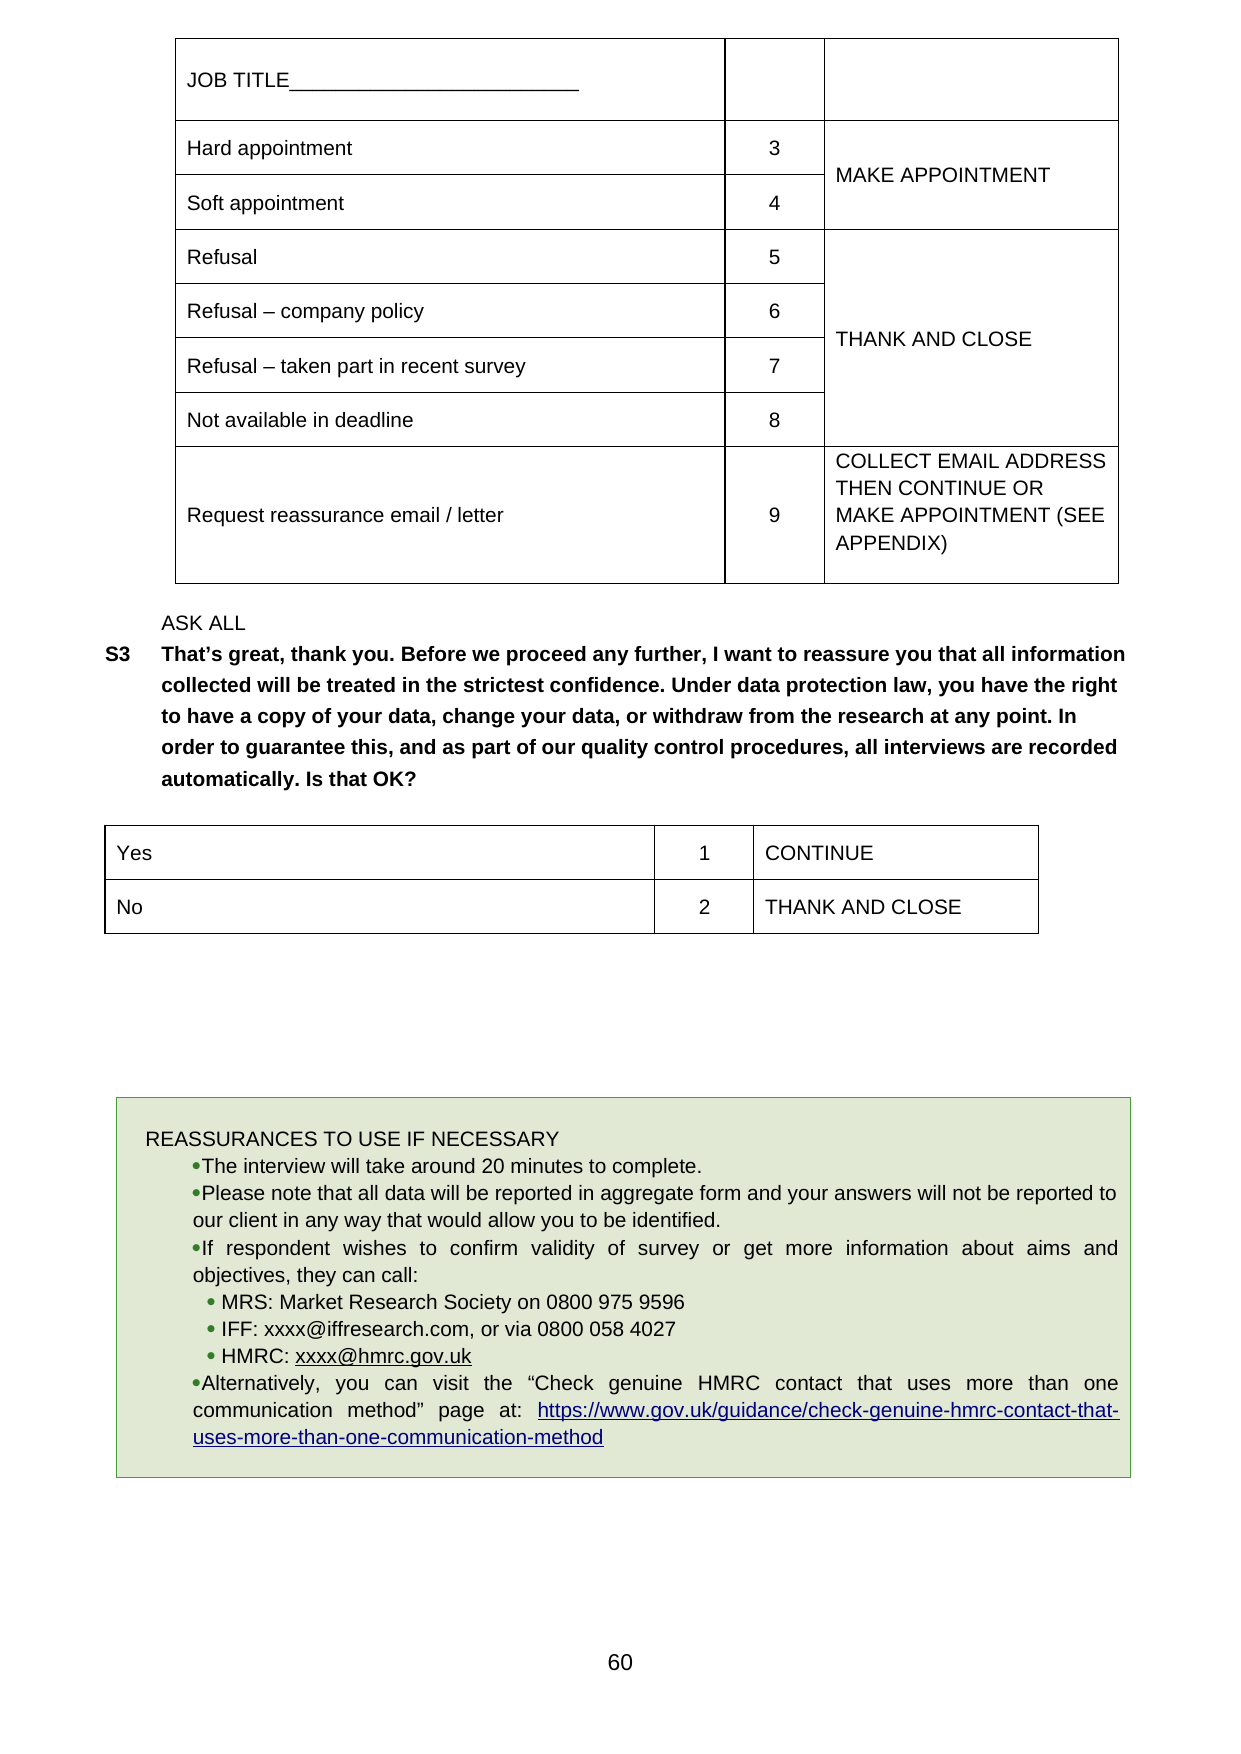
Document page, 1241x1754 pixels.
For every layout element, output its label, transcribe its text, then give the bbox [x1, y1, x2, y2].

table_cell 8 [726, 393, 824, 446]
table_cell Not available in deadline [176, 393, 724, 446]
table_cell 7 [726, 338, 824, 392]
table_cell 3 [726, 121, 824, 174]
table_header REASSURANCES TO USE IF NECESSARY The interview will take around 20 minutes to complete. Please note that all data will be reported in aggregate form and your answers will not be reported to our client in any way that would allow you to be identified. If respondent wishes to confirm validity of survey or get more information about aims and objectives, they can call: MRS: Market Research Society on 0800 975 9596 IFF: xxxx@iffresearch.com, or via 0800 058 4027 HMRC: xxxx@hmrc.gov.uk Alternatively, you can visit the “Check genuine HMRC contact that uses more than one communication method” page at: https://www.gov.uk/guidance/check-genuine-hmrc-contact-that-uses-more-than-one-communication-method [117, 1098, 1130, 1477]
table_cell 4 [726, 175, 824, 228]
table_cell Soft appointment [176, 175, 724, 228]
table_cell MAKE APPOINTMENT [825, 121, 1118, 228]
subtitle ASK ALL [161, 611, 1135, 642]
table_cell Refusal – taken part in recent survey [176, 338, 724, 392]
table_cell [825, 39, 1118, 120]
table_cell Request reassurance email / letter [176, 447, 724, 582]
table_cell 9 [726, 447, 824, 582]
table_cell COLLECT EMAIL ADDRESS THEN CONTINUE OR MAKE APPOINTMENT (SEE APPENDIX) [825, 447, 1118, 582]
table_header CONTINUE [754, 826, 1038, 879]
table_cell THANK AND CLOSE [825, 230, 1118, 446]
table_cell THANK AND CLOSE [754, 880, 1038, 933]
table_cell No [106, 880, 654, 933]
table_header 1 [655, 826, 753, 879]
table_cell 6 [726, 284, 824, 337]
table_cell Refusal – company policy [176, 284, 724, 337]
table_cell 5 [726, 230, 824, 283]
table_cell JOB TITLE_________________________ [176, 39, 724, 120]
subtitle S3 That’s great, thank you. Before we proceed any further, I want to reassure you that all information collected will be treated in the strictest confidence. Under data protection law, you have the right to have a copy of your data, change your data, or withdraw from the research at any point. In order to guarantee this, and as part of our quality control procedures, all interviews are recorded automatically. Is that OK? [105, 642, 1135, 797]
table_header Yes [106, 826, 654, 879]
table_cell [726, 39, 824, 120]
table_cell 2 [655, 880, 753, 933]
table_cell Refusal [176, 230, 724, 283]
table_cell Hard appointment [176, 121, 724, 174]
